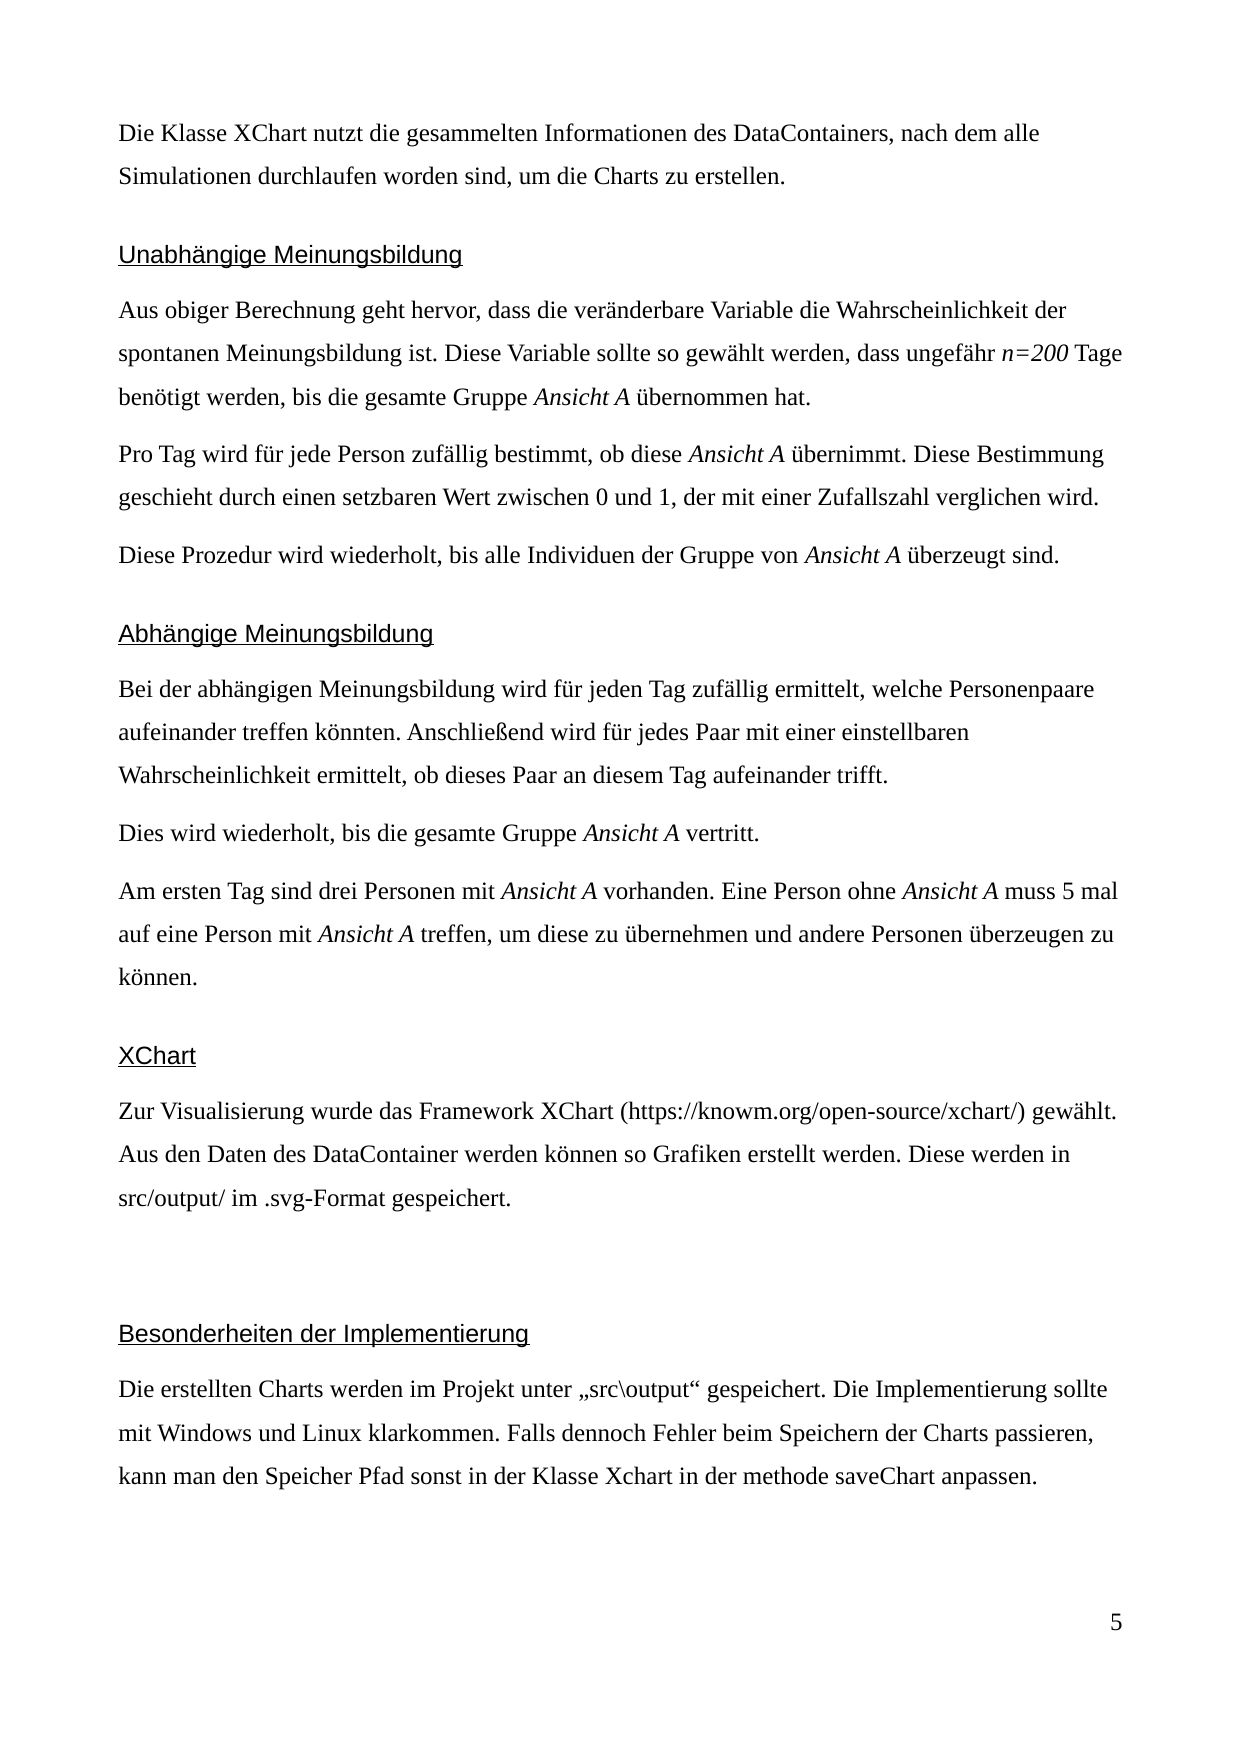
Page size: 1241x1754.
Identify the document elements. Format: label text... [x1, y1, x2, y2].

text Die Klasse XChart nutzt die gesammelten Informationen des DataContainers, nach dem alle Simulationen durchlaufen worden sind, um die Charts zu erstellen. [118, 118, 1122, 190]
text Dies wird wiederholt, bis die gesamte Gruppe Ansicht A vertritt. [118, 818, 1122, 847]
subtitle Besonderheiten der Implementierung [118, 1319, 1122, 1348]
subtitle XChart [118, 1041, 1122, 1069]
text Pro Tag wird für jede Person zufällig bestimmt, ob diese Ansicht A übernimmt. Diese Bestimmung geschieht durch einen setzbaren Wert zwischen 0 und 1, der mit einer Zufallszahl verglichen wird. [118, 439, 1122, 511]
text Zur Visualisierung wurde das Framework XChart (https://knowm.org/open-source/xchart/) gewählt. Aus den Daten des DataContainer werden können so Grafiken erstellt werden. Diese werden in src/output/ im .svg-Format gespeichert. [118, 1096, 1122, 1211]
text Bei der abhängigen Meinungsbildung wird für jeden Tag zufällig ermittelt, welche Personenpaare aufeinander treffen könnten. Anschließend wird für jedes Paar mit einer einstellbaren Wahrscheinlichkeit ermittelt, ob dieses Paar an diesem Tag aufeinander trifft. [118, 674, 1122, 789]
text Die erstellten Charts werden im Projekt unter „src\output“ gespeichert. Die Implementierung sollte mit Windows und Linux klarkommen. Falls dennoch Fehler beim Speichern der Charts passieren, kann man den Speicher Pfad sonst in der Klasse Xchart in der methode saveChart anpassen. [118, 1374, 1122, 1489]
text Am ersten Tag sind drei Personen mit Ansicht A vorhanden. Eine Person ohne Ansicht A muss 5 mal auf eine Person mit Ansicht A treffen, um diese zu übernehmen und andere Personen überzeugen zu können. [118, 876, 1122, 991]
subtitle Unabhängige Meinungsbildung [118, 240, 1122, 268]
subtitle Abhängige Meinungsbildung [118, 619, 1122, 647]
text Aus obiger Berechnung geht hervor, dass die veränderbare Variable die Wahrscheinlichkeit der spontanen Meinungsbildung ist. Diese Variable sollte so gewählt werden, dass ungefähr n=200 Tage benötigt werden, bis die gesamte Gruppe Ansicht A übernommen hat. [118, 295, 1122, 410]
text Diese Prozedur wird wiederholt, bis alle Individuen der Gruppe von Ansicht A überzeugt sind. [118, 540, 1122, 569]
